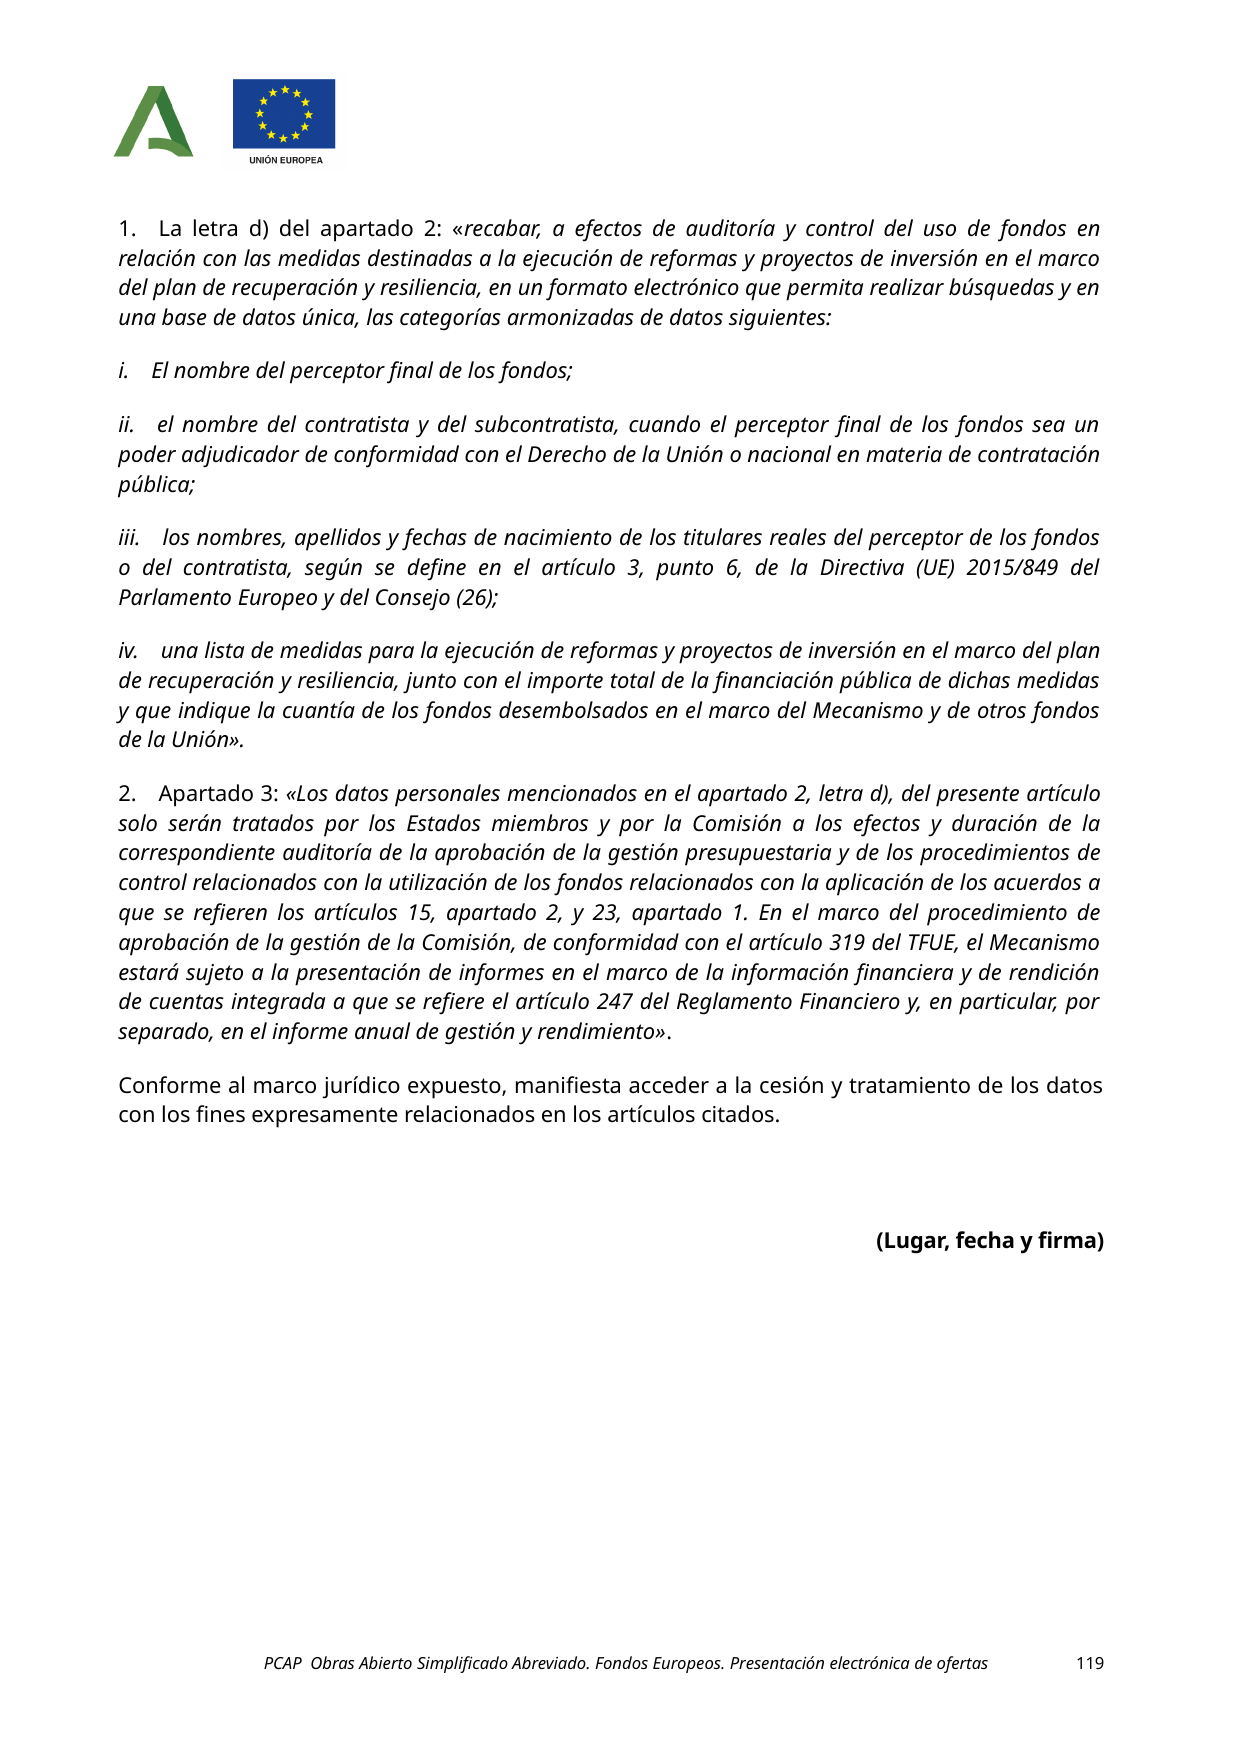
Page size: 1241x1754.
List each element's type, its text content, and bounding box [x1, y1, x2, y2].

text i. El nombre del perceptor final de los fondos; [118, 356, 1104, 385]
text ii. el nombre del contratista y del subcontratista, cuando el perceptor final de los fondos sea un poder adjudicador de conformidad con el Derecho de la Unión o nacional en materia de contratación pública; [118, 409, 1104, 498]
text iv. una lista de medidas para la ejecución de reformas y proyectos de inversión en el marco del plan de recuperación y resiliencia, junto con el importe total de la financiación pública de dichas medidas y que indique la cuantía de los fondos desembolsados en el marco del Mecanismo y de otros fondos de la Unión». [118, 635, 1104, 754]
picture [109, 81, 198, 161]
picture [221, 73, 347, 171]
text 2. Apartado 3: «Los datos personales mencionados en el apartado 2, letra d), del presente artículo solo serán tratados por los Estados miembros y por la Comisión a los efectos y duración de la correspondiente auditoría de la aprobación de la gestión presupuestaria y de los procedimientos de control relacionados con la utilización de los fondos relacionados con la aplicación de los acuerdos a que se refieren los artículos 15, apartado 2, y 23, apartado 1. En el marco del procedimiento de aprobación de la gestión de la Comisión, de conformidad con el artículo 319 del TFUE, el Mecanismo estará sujeto a la presentación de informes en el marco de la información financiera y de rendición de cuentas integrada a que se refiere el artículo 247 del Reglamento Financiero y, en particular, por separado, en el informe anual de gestión y rendimiento». [118, 778, 1104, 1046]
text (Lugar, fecha y firma) [118, 1225, 1104, 1254]
text Conforme al marco jurídico expuesto, manifiesta acceder a la cesión y tratamiento de los datos con los fines expresamente relacionados en los artículos citados. [118, 1069, 1104, 1129]
text iii. los nombres, apellidos y fechas de nacimiento de los titulares reales del perceptor de los fondos o del contratista, según se define en el artículo 3, punto 6, de la Directiva (UE) 2015/849 del Parlamento Europeo y del Consejo (26); [118, 522, 1104, 611]
text 1. La letra d) del apartado 2: «recabar, a efectos de auditoría y control del uso de fondos en relación con las medidas destinadas a la ejecución de reformas y proyectos de inversión en el marco del plan de recuperación y resiliencia, en un formato electrónico que permita realizar búsquedas y en una base de datos única, las categorías armonizadas de datos siguientes: [118, 213, 1104, 332]
